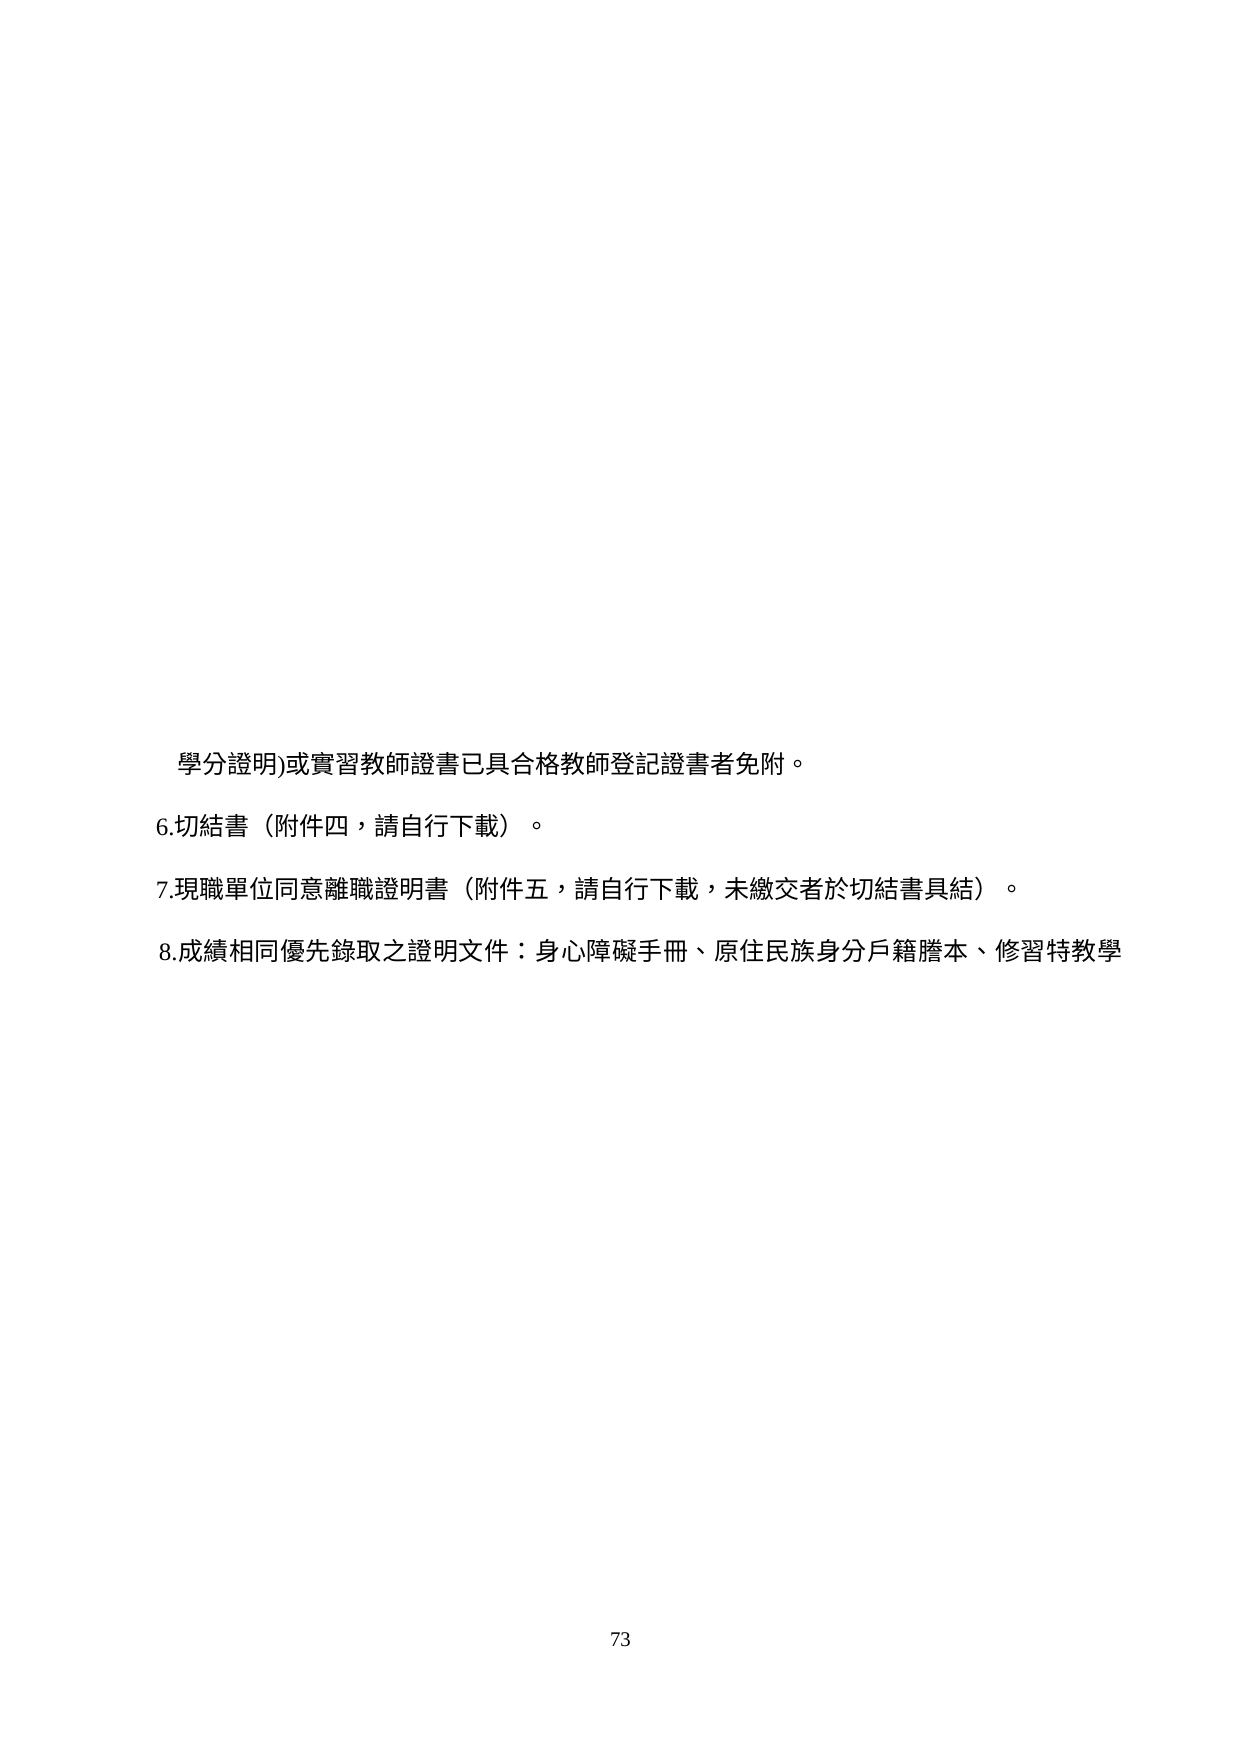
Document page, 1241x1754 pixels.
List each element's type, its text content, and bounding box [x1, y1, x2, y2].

text 8.成績相同優先錄取之證明文件：身心障礙手冊、原住民族身分戶籍謄本、修習特教學 [118, 908, 1122, 971]
text 學分證明)或實習教師證書已具合格教師登記證書者免附。 [118, 721, 1122, 783]
text 7.現職單位同意離職證明書（附件五，請自行下載，未繳交者於切結書具結）。 [118, 846, 1122, 908]
text 6.切結書（附件四，請自行下載）。 [118, 783, 1122, 846]
